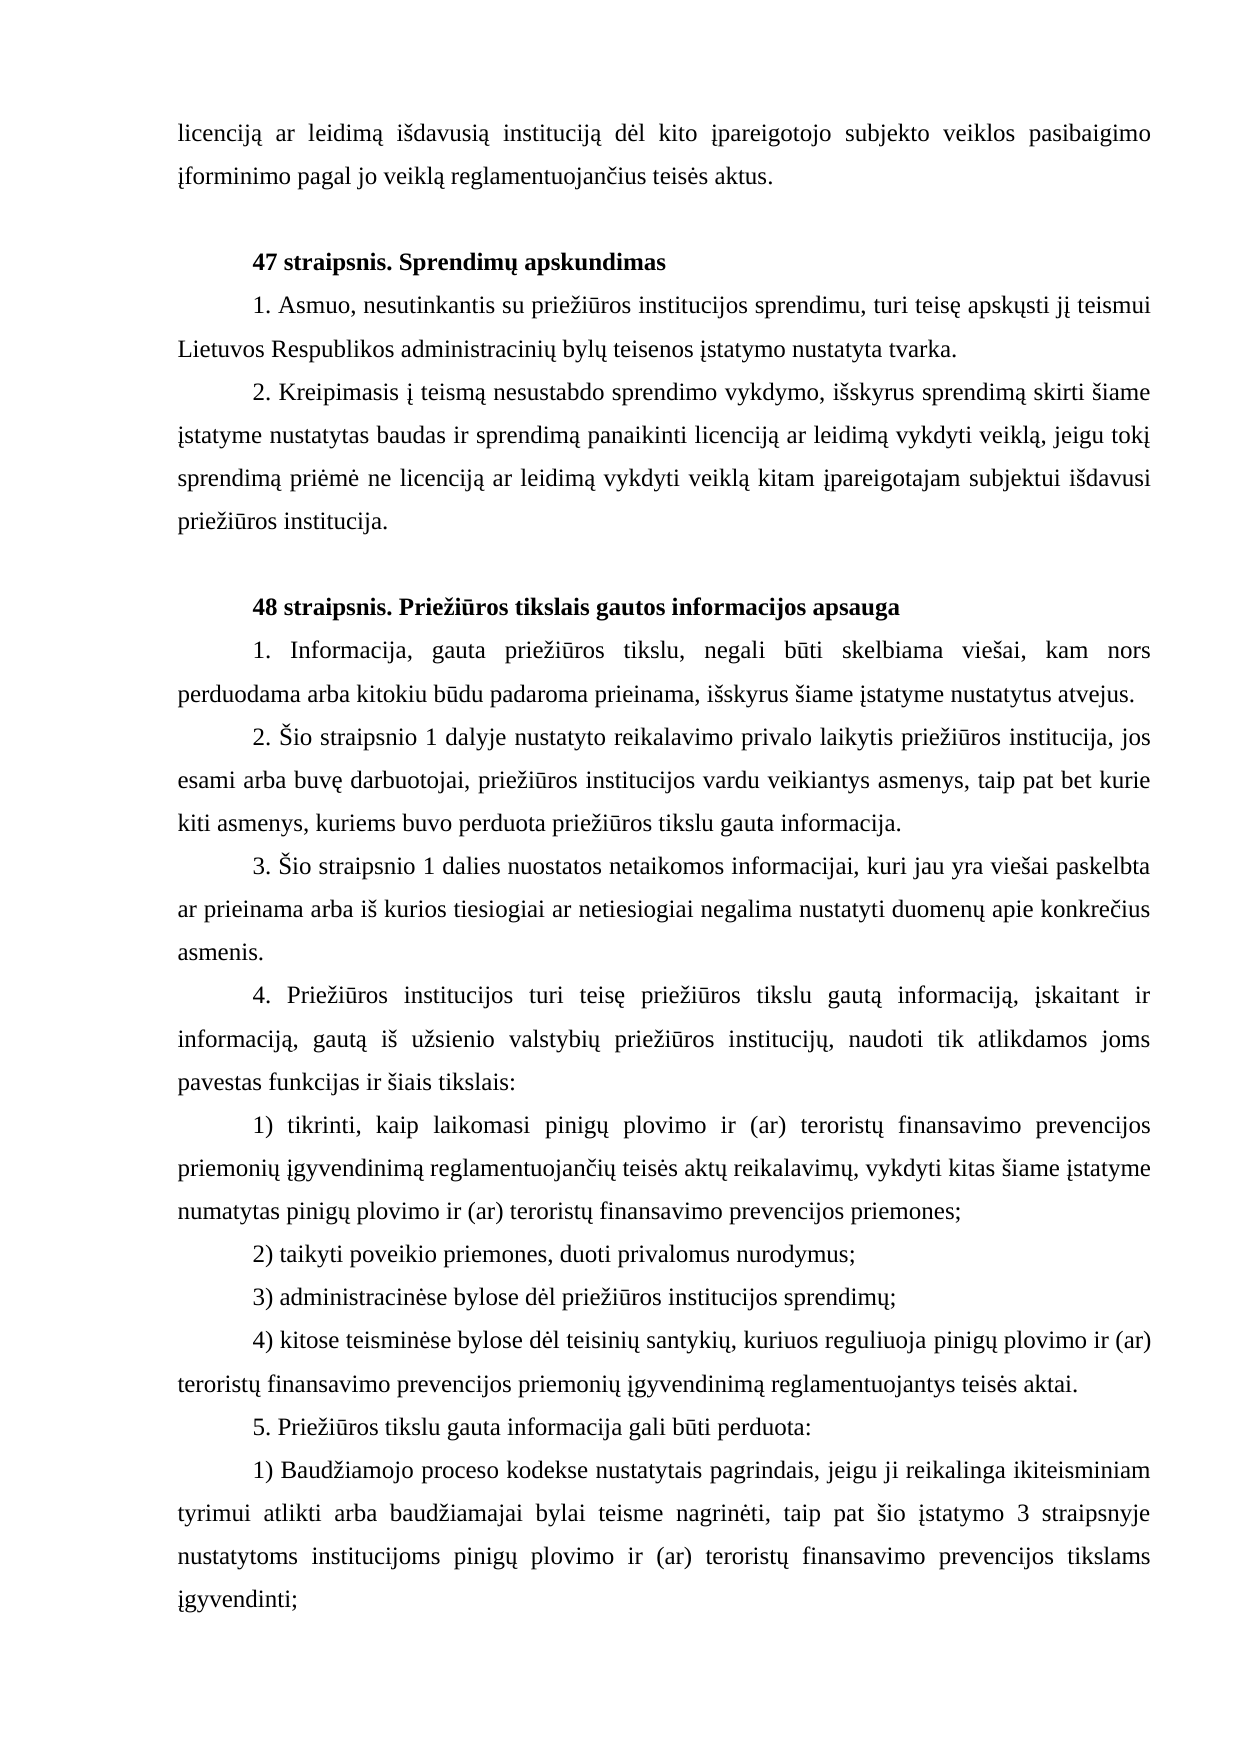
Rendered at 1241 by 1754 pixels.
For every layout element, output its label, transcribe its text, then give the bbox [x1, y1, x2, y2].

text 47 straipsnis. Sprendimų apskundimas [177, 247, 1152, 276]
text 3. Šio straipsnio 1 dalies nuostatos netaikomos informacijai, kuri jau yra viešai paskelbta ar prieinama arba iš kurios tiesiogiai ar netiesiogiai negalima nustatyti duomenų apie konkrečius asmenis. [177, 851, 1152, 966]
text 4) kitose teisminėse bylose dėl teisinių santykių, kuriuos reguliuoja pinigų plovimo ir (ar) teroristų finansavimo prevencijos priemonių įgyvendinimą reglamentuojantys teisės aktai. [177, 1326, 1152, 1397]
text 2. Kreipimasis į teismą nesustabdo sprendimo vykdymo, išskyrus sprendimą skirti šiame įstatyme nustatytas baudas ir sprendimą panaikinti licenciją ar leidimą vykdyti veiklą, jeigu tokį sprendimą priėmė ne licenciją ar leidimą vykdyti veiklą kitam įpareigotajam subjektui išdavusi priežiūros institucija. [177, 377, 1152, 535]
text 3) administracinėse bylose dėl priežiūros institucijos sprendimų; [177, 1282, 1152, 1311]
text 1. Asmuo, nesutinkantis su priežiūros institucijos sprendimu, turi teisę apskųsti jį teismui Lietuvos Respublikos administracinių bylų teisenos įstatymo nustatyta tvarka. [177, 291, 1152, 362]
text 2. Šio straipsnio 1 dalyje nustatyto reikalavimo privalo laikytis priežiūros institucija, jos esami arba buvę darbuotojai, priežiūros institucijos vardu veikiantys asmenys, taip pat bet kurie kiti asmenys, kuriems buvo perduota priežiūros tikslu gauta informacija. [177, 722, 1152, 837]
text 4. Priežiūros institucijos turi teisę priežiūros tikslu gautą informaciją, įskaitant ir informaciją, gautą iš užsienio valstybių priežiūros institucijų, naudoti tik atlikdamos joms pavestas funkcijas ir šiais tikslais: [177, 981, 1152, 1096]
text 2) taikyti poveikio priemones, duoti privalomus nurodymus; [177, 1239, 1152, 1268]
text 1) Baudžiamojo proceso kodekse nustatytais pagrindais, jeigu ji reikalinga ikiteisminiam tyrimui atlikti arba baudžiamajai bylai teisme nagrinėti, taip pat šio įstatymo 3 straipsnyje nustatytoms institucijoms pinigų plovimo ir (ar) teroristų finansavimo prevencijos tikslams įgyvendinti; [177, 1455, 1152, 1613]
text 1. Informacija, gauta priežiūros tikslu, negali būti skelbiama viešai, kam nors perduodama arba kitokiu būdu padaroma prieinama, išskyrus šiame įstatyme nustatytus atvejus. [177, 636, 1152, 707]
text 1) tikrinti, kaip laikomasi pinigų plovimo ir (ar) teroristų finansavimo prevencijos priemonių įgyvendinimą reglamentuojančių teisės aktų reikalavimų, vykdyti kitas šiame įstatyme numatytas pinigų plovimo ir (ar) teroristų finansavimo prevencijos priemones; [177, 1110, 1152, 1225]
text 5. Priežiūros tikslu gauta informacija gali būti perduota: [177, 1412, 1152, 1441]
text licenciją ar leidimą išdavusią instituciją dėl kito įpareigotojo subjekto veiklos pasibaigimo įforminimo pagal jo veiklą reglamentuojančius teisės aktus. [177, 118, 1152, 190]
text 48 straipsnis. Priežiūros tikslais gautos informacijos apsauga [177, 592, 1152, 621]
